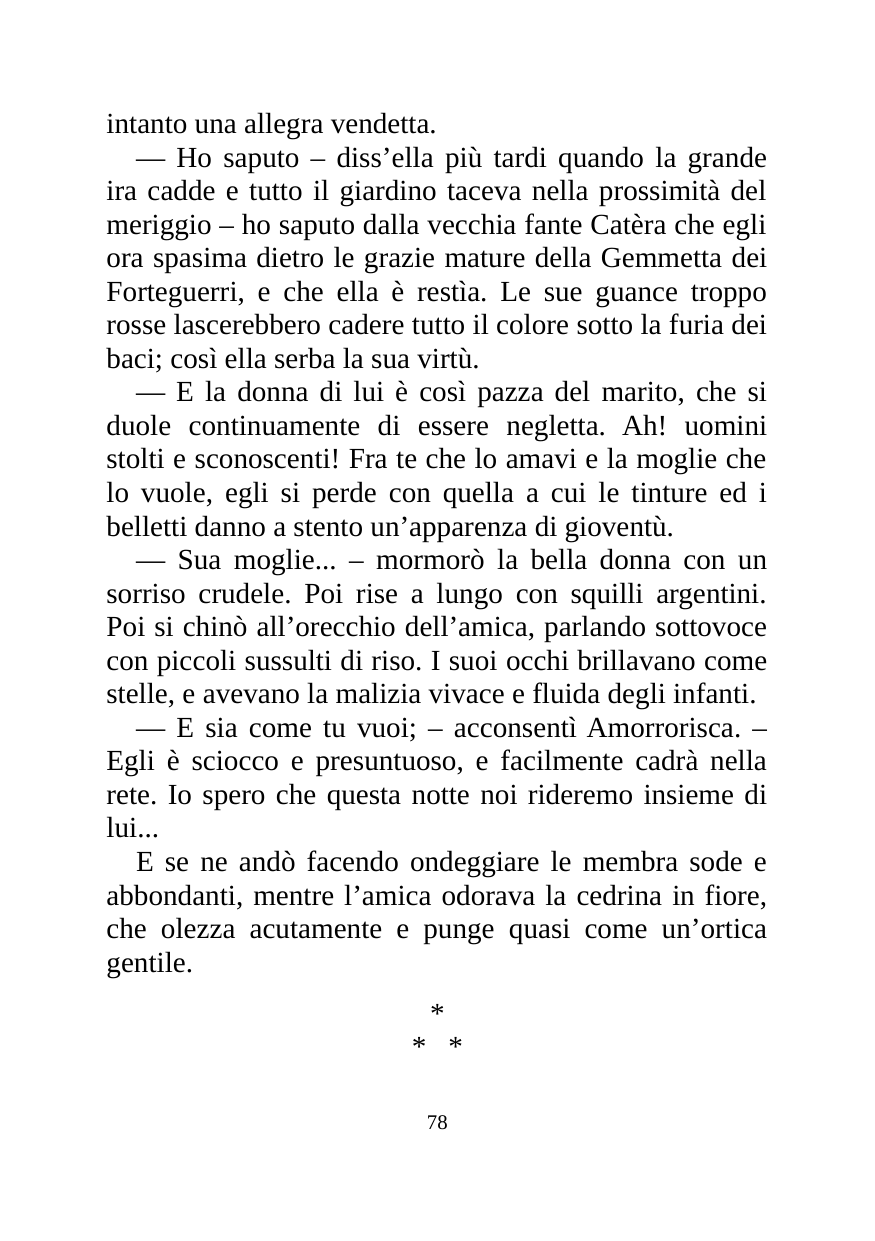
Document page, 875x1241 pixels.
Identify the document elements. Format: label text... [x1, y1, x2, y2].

text — E sia come tu vuoi; – acconsentì Amorrorisca. – Egli è sciocco e presuntuoso, e facilmente cadrà nella rete. Io spero che questa notte noi rideremo insieme di lui... [106, 710, 768, 844]
text — Ho saputo – diss’ella più tardi quando la grande ira cadde e tutto il giardino taceva nella prossimità del meriggio – ho saputo dalla vecchia fante Catèra che egli ora spasima dietro le grazie mature della Gemmetta dei Forteguerri, e che ella è restìa. Le sue guance troppo rosse lascerebbero cadere tutto il colore sotto la furia dei baci; così ella serba la sua virtù. [106, 140, 768, 374]
text E se ne andò facendo ondeggiare le membra sode e abbondanti, mentre l’amica odorava la cedrina in fiore, che olezza acutamente e punge quasi come un’ortica gentile. [106, 844, 768, 978]
text — E la donna di lui è così pazza del marito, che si duole continuamente di essere negletta. Ah! uomini stolti e sconoscenti! Fra te che lo amavi e la moglie che lo vuole, egli si perde con quella a cui le tinture ed i belletti danno a stento un’apparenza di gioventù. [106, 374, 768, 542]
text * * * [106, 996, 768, 1063]
text intanto una allegra vendetta. [106, 106, 768, 140]
text — Sua moglie... – mormorò la bella donna con un sorriso crudele. Poi rise a lungo con squilli argentini. Poi si chinò all’orecchio dell’amica, parlando sottovoce con piccoli sussulti di riso. I suoi occhi brillavano come stelle, e avevano la malizia vivace e fluida degli infanti. [106, 542, 768, 710]
